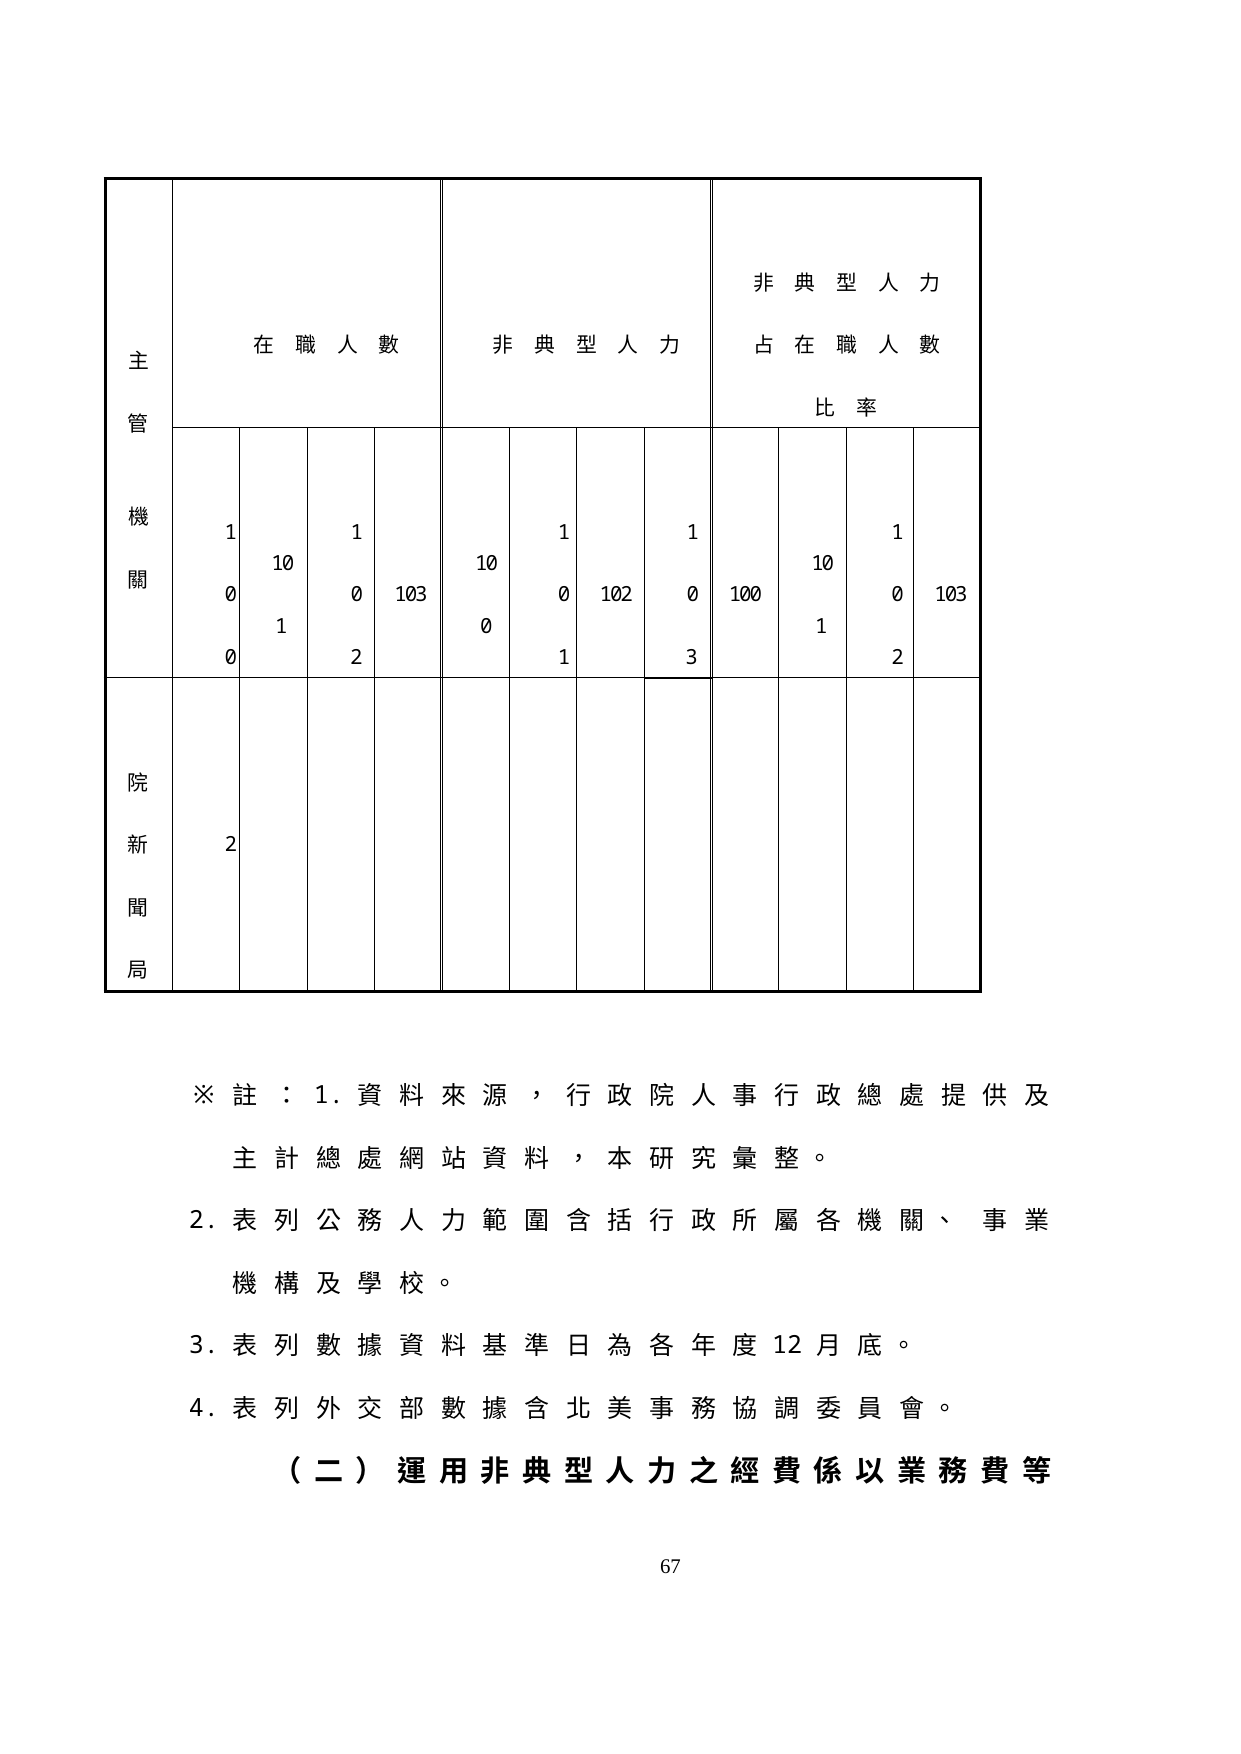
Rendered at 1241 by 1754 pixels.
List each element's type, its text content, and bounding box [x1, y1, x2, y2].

table_cell 103 [375, 428, 440, 677]
table_cell 101 [779, 428, 846, 677]
table_cell - [308, 678, 374, 990]
table_cell [713, 678, 778, 990]
table_cell - [577, 678, 644, 990]
table_header 主管 機關 [107, 180, 172, 677]
table_cell 102 [308, 428, 374, 677]
table_cell 102 [847, 428, 913, 677]
table_cell 100 [443, 428, 509, 677]
table_header 非典型人力占在職人數比率 [713, 180, 979, 427]
table_cell - [240, 678, 307, 990]
table_cell - [847, 678, 913, 990]
table_cell 102 [577, 428, 644, 677]
text 2.表列公務人力範圍含括行政所屬各機關、事業機構及學校。 [170, 1177, 1058, 1302]
table_cell 101 [510, 428, 576, 677]
text 4.表列外交部數據含北美事務協調委員會。 [170, 1365, 1058, 1427]
table_cell 100 [713, 428, 778, 677]
table_cell - [914, 678, 979, 990]
table_cell 2 [173, 678, 239, 990]
table_header 非典型人力 [443, 180, 710, 427]
table_header 在職人數 [173, 180, 440, 427]
table_cell 院新聞局 [107, 678, 172, 990]
table_cell [443, 678, 509, 990]
table_cell 103 [914, 428, 979, 677]
text 3.表列數據資料基準日為各年度12月底。 [170, 1302, 1058, 1365]
table_cell - [375, 678, 440, 990]
text ※註：1.資料來源，行政院人事行政總處提供及主計總處網站資料，本研究彙整。 [94, 1052, 1058, 1177]
text （二）運用非典型人力之經費係以業務費等 [242, 1427, 1058, 1490]
table_cell - [779, 678, 846, 990]
table_cell - [510, 678, 576, 990]
table_cell 103 [645, 428, 710, 677]
table_cell - [645, 679, 710, 990]
table_cell 100 [173, 428, 239, 677]
table_cell 101 [240, 428, 307, 677]
